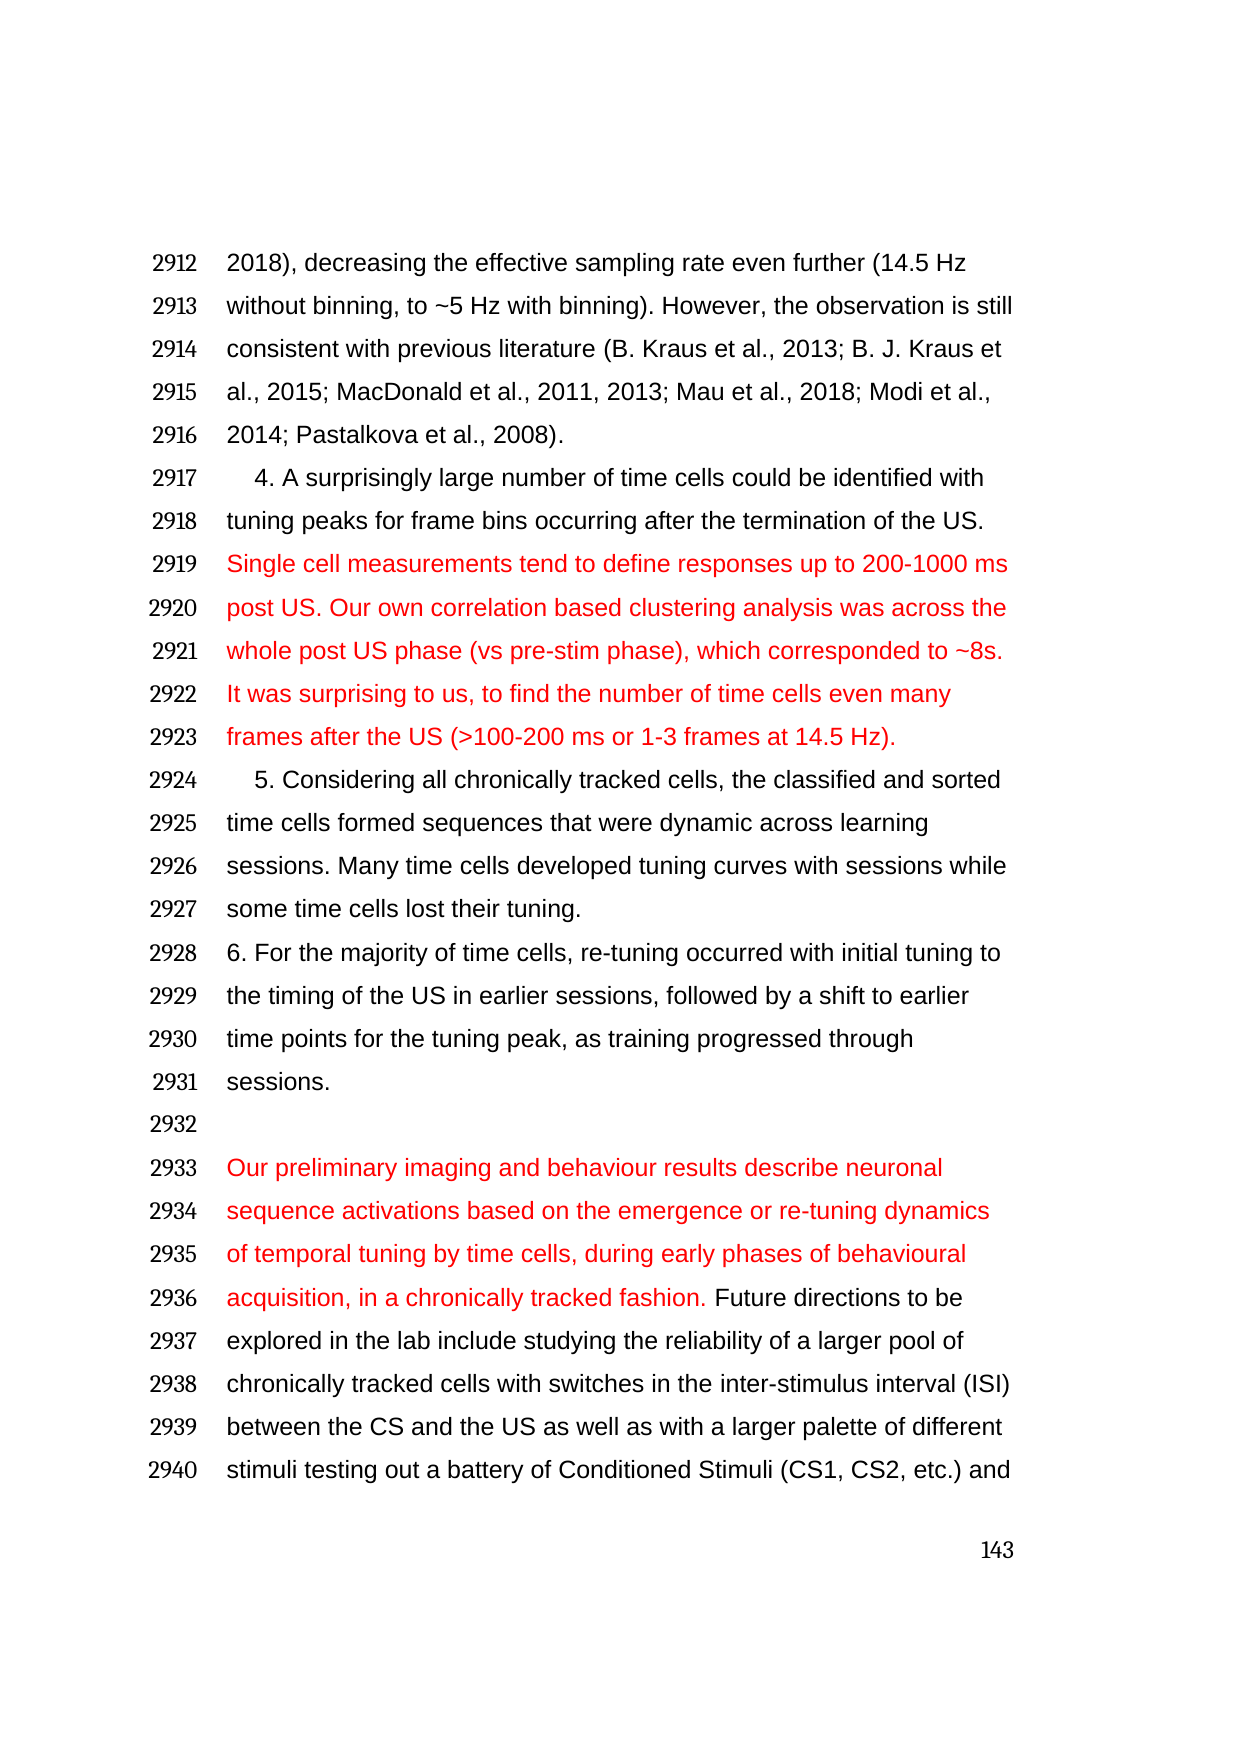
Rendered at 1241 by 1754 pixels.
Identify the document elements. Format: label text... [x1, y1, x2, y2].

text Our preliminary imaging and behaviour results describe neuronal sequence activations based on the emergence or re-tuning dynamics of temporal tuning by time cells, during early phases of behavioural acquisition, in a chronically tracked fashion. Future directions to be explored in the lab include studying the reliability of a larger pool of chronically tracked cells with switches in the inter-stimulus interval (ISI) between the CS and the US as well as with a larger palette of different stimuli testing out a battery of Conditioned Stimuli (CS1, CS2, etc.) and [226, 1153, 1014, 1484]
text 6. For the majority of time cells, re-tuning occurred with initial tuning to the timing of the US in earlier sessions, followed by a shift to earlier time points for the tuning peak, as training progressed through sessions. [226, 938, 1014, 1096]
text 4. A surprisingly large number of time cells could be identified with tuning peaks for frame bins occurring after the termination of the US. Single cell measurements tend to define responses up to 200-1000 ms post US. Our own correlation based clustering analysis was across the whole post US phase (vs pre-stim phase), which corresponded to ~8s. It was surprising to us, to find the number of time cells even many frames after the US (>100-200 ms or 1-3 frames at 14.5 Hz). [226, 463, 1014, 751]
text 5. Considering all chronically tracked cells, the classified and sorted time cells formed sequences that were dynamic across learning sessions. Many time cells developed tuning curves with sessions while some time cells lost their tuning. [226, 765, 1014, 923]
text 2018)⁠, decreasing the effective sampling rate even further (14.5 Hz without binning, to ~5 Hz with binning). However, the observation is still consistent with previous literature (B. Kraus et al., 2013; B. J. Kraus et al., 2015; MacDonald et al., 2011, 2013; Mau et al., 2018; Modi et al., 2014; Pastalkova et al., 2008)⁠. [226, 248, 1014, 449]
